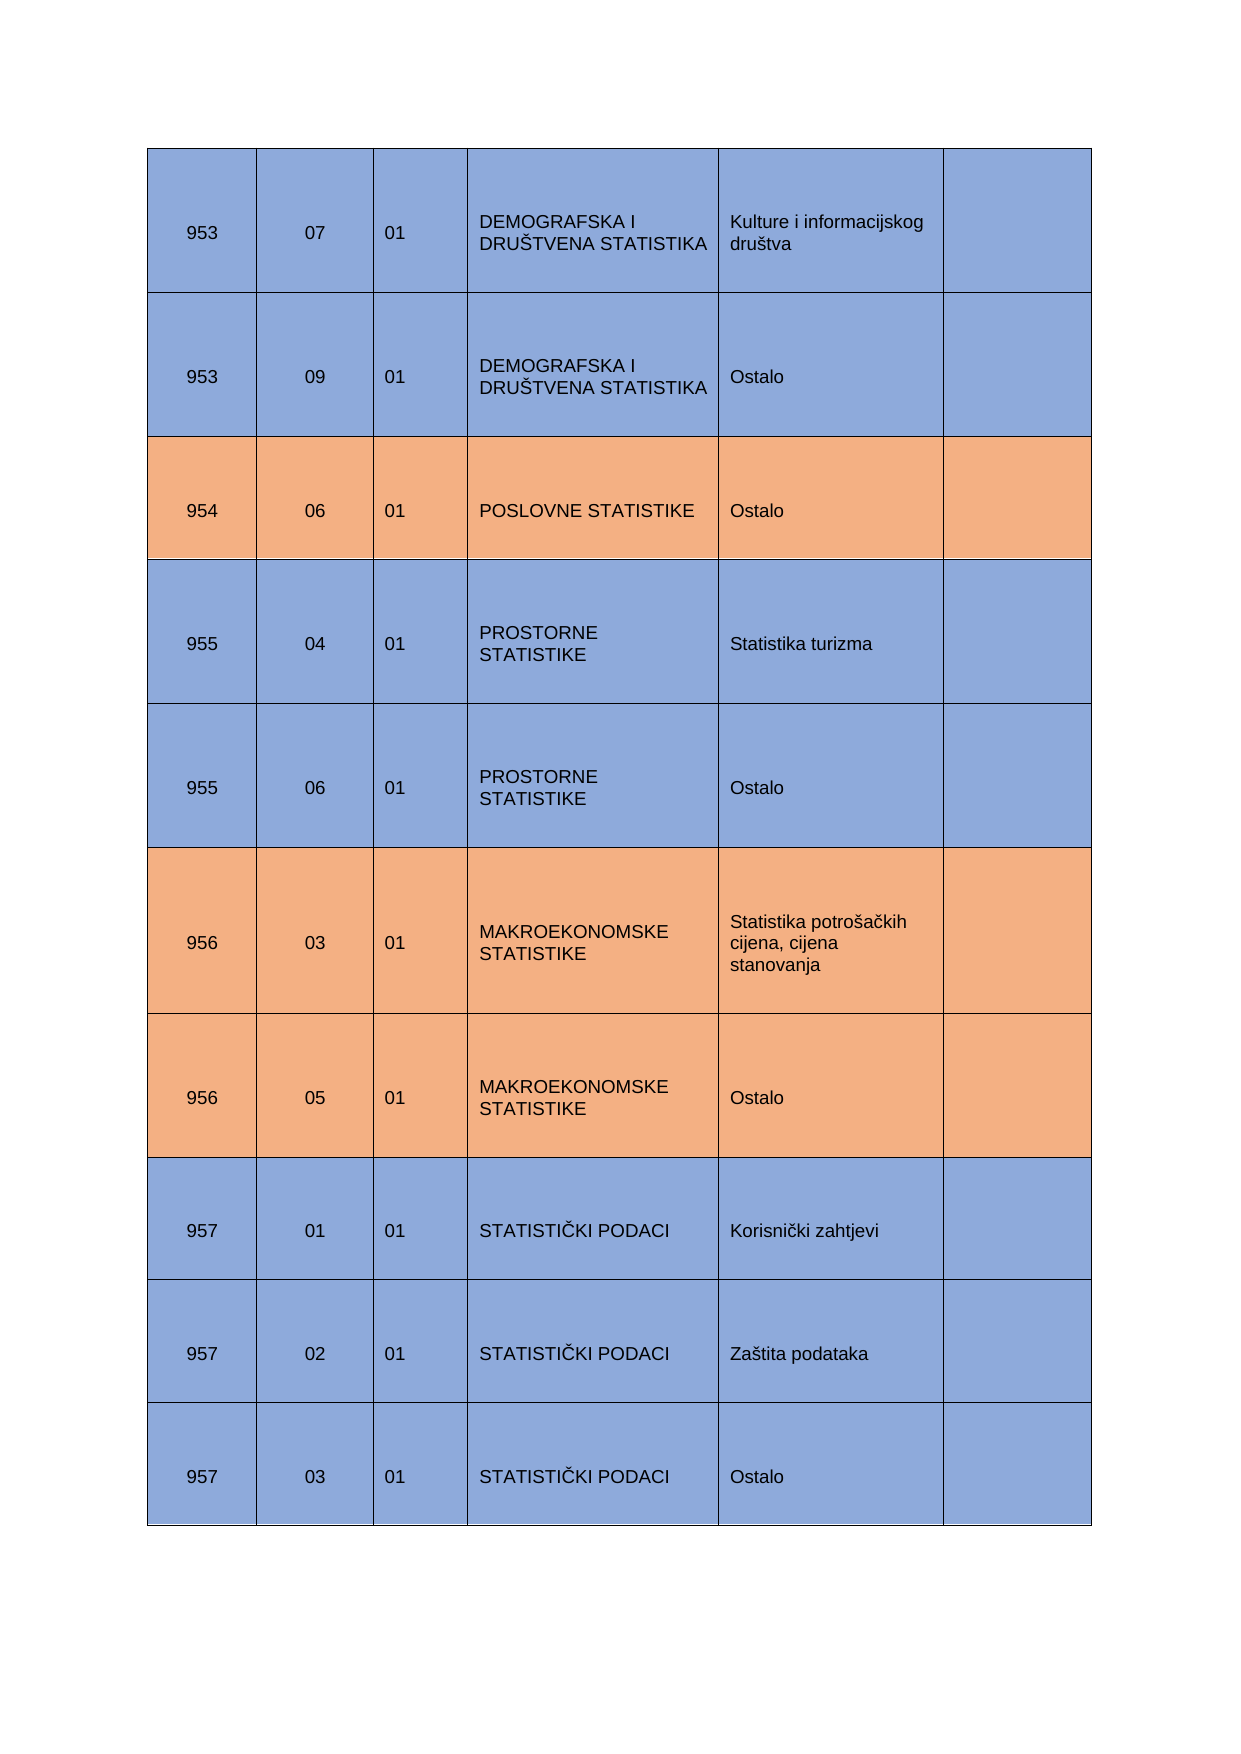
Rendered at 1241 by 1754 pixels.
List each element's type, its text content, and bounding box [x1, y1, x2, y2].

table_cell [944, 704, 1091, 847]
table_cell [944, 149, 1091, 292]
table_cell Zaštita podataka [719, 1280, 943, 1402]
table_cell 01 [374, 848, 467, 1013]
table_cell 955 [148, 560, 256, 703]
table_cell 956 [148, 848, 256, 1013]
table_cell Ostalo [719, 437, 943, 558]
table_cell Kulture i informacijskog društva [719, 149, 943, 292]
table_cell 01 [374, 1403, 467, 1524]
table_cell 07 [257, 149, 373, 292]
table_cell 01 [374, 560, 467, 703]
table_cell [944, 1280, 1091, 1402]
table_cell MAKROEKONOMSKE STATISTIKE [468, 1014, 718, 1157]
table_cell PROSTORNE STATISTIKE [468, 560, 718, 703]
table_cell 953 [148, 293, 256, 436]
table_cell 04 [257, 560, 373, 703]
table_cell Ostalo [719, 293, 943, 436]
table_cell STATISTIČKI PODACI [468, 1158, 718, 1279]
table_cell [944, 560, 1091, 703]
table_cell 02 [257, 1280, 373, 1402]
table_cell STATISTIČKI PODACI [468, 1403, 718, 1524]
table_cell Korisnički zahtjevi [719, 1158, 943, 1279]
table_cell 01 [374, 293, 467, 436]
table_cell [944, 848, 1091, 1013]
table_cell [944, 1014, 1091, 1157]
table_cell Statistika turizma [719, 560, 943, 703]
table_cell 03 [257, 848, 373, 1013]
table_cell 01 [374, 149, 467, 292]
table_cell 956 [148, 1014, 256, 1157]
table_cell 01 [374, 704, 467, 847]
table_cell Ostalo [719, 1403, 943, 1524]
table_cell STATISTIČKI PODACI [468, 1280, 718, 1402]
table_cell POSLOVNE STATISTIKE [468, 437, 718, 558]
table_cell 06 [257, 437, 373, 558]
table_cell [944, 293, 1091, 436]
table_cell DEMOGRAFSKA I DRUŠTVENA STATISTIKA [468, 293, 718, 436]
table_cell 01 [257, 1158, 373, 1279]
table_cell 06 [257, 704, 373, 847]
table_cell 09 [257, 293, 373, 436]
table_cell 01 [374, 1280, 467, 1402]
table_cell 955 [148, 704, 256, 847]
table_cell 957 [148, 1158, 256, 1279]
table_cell 954 [148, 437, 256, 558]
table_cell [944, 1403, 1091, 1524]
table_cell Ostalo [719, 704, 943, 847]
table_cell 03 [257, 1403, 373, 1524]
table_cell 05 [257, 1014, 373, 1157]
table_cell 01 [374, 1014, 467, 1157]
table_cell Statistika potrošačkih cijena, cijena stanovanja [719, 848, 943, 1013]
table_cell [944, 437, 1091, 558]
table_cell 01 [374, 437, 467, 558]
table_cell 01 [374, 1158, 467, 1279]
table_cell Ostalo [719, 1014, 943, 1157]
table_cell 957 [148, 1280, 256, 1402]
table_cell MAKROEKONOMSKE STATISTIKE [468, 848, 718, 1013]
table_cell 953 [148, 149, 256, 292]
table_cell PROSTORNE STATISTIKE [468, 704, 718, 847]
table_cell [944, 1158, 1091, 1279]
table_cell 957 [148, 1403, 256, 1524]
table_cell DEMOGRAFSKA I DRUŠTVENA STATISTIKA [468, 149, 718, 292]
